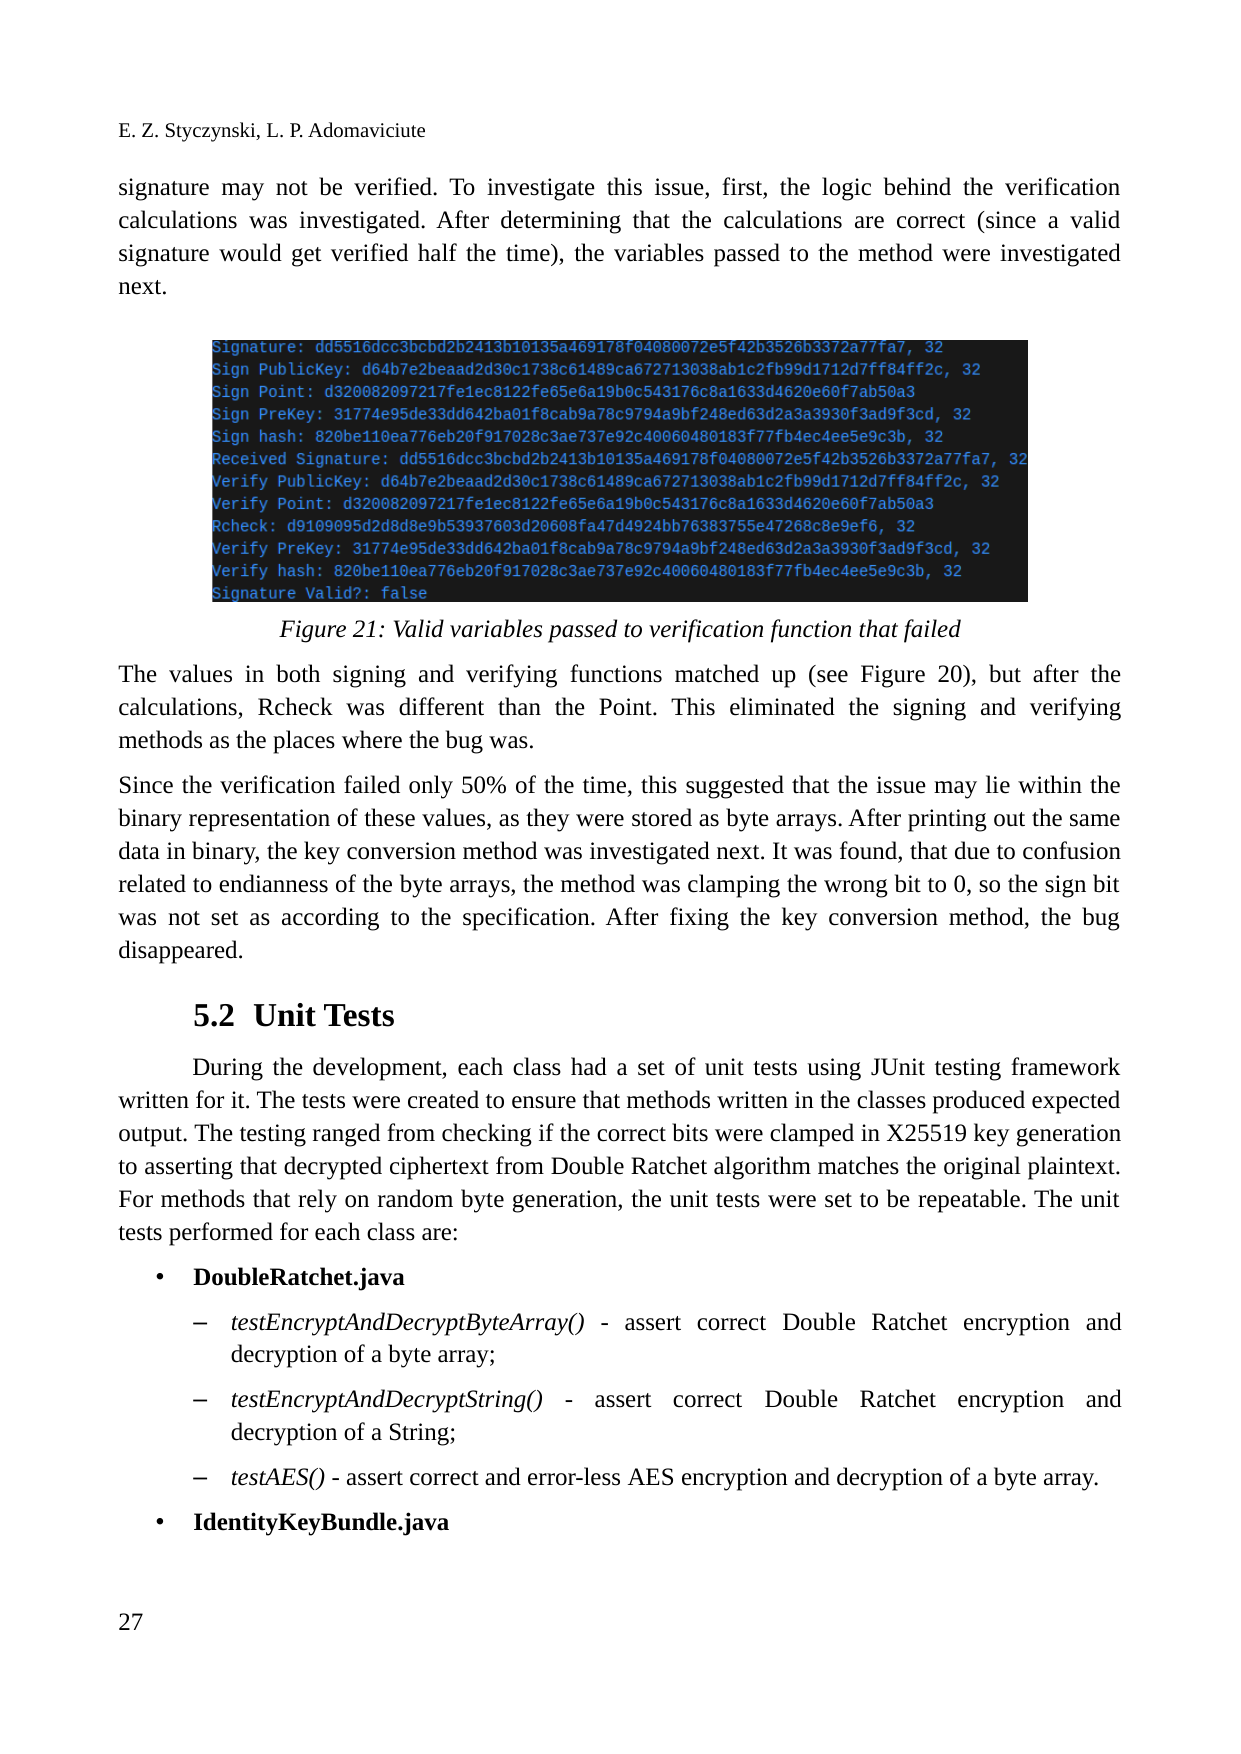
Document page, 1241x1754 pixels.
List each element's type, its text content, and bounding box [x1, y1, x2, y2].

list testAES() - assert correct and error-less AES encryption and decryption of a byte array. [193, 1462, 1122, 1491]
picture [212, 340, 1028, 602]
text signature may not be verified. To investigate this issue, first, the logic behind the verification calculations was investigated. After determining that the calculations are correct (since a valid signature would get verified half the time), the variables passed to the method were investigated next. [118, 172, 1122, 299]
text Figure 21: Valid variables passed to verification function that failed [212, 602, 1028, 643]
list DoubleRatchet.java [156, 1262, 1122, 1290]
text Since the verification failed only 50% of the time, this suggested that the issue may lie within the binary representation of these values, as they were stored as byte arrays. After printing out the same data in binary, the key conversion method was investigated next. It was found, that due to confusion related to endianness of the byte arrays, the method was clamping the wrong bit to 0, so the sign bit was not set as according to the specification. After fixing the key conversion method, the bug disappeared. [118, 770, 1122, 964]
list IdentityKeyBundle.java [156, 1507, 1122, 1536]
list testEncryptAndDecryptString() - assert correct Double Ratchet encryption and decryption of a String; [193, 1384, 1122, 1446]
text The values in both signing and verifying functions matched up (see Figure 20), but after the calculations, Rcheck was different than the Point. This eliminated the signing and verifying methods as the places where the bug was. [118, 659, 1122, 754]
subtitle Unit Tests [193, 995, 1122, 1033]
text During the development, each class had a set of unit tests using JUnit testing framework written for it. The tests were created to ensure that methods written in the classes produced expected output. The testing ranged from checking if the correct bits were clamped in X25519 key generation to asserting that decrypted ciphertext from Double Ratchet algorithm matches the original plaintext. For methods that rely on random byte generation, the unit tests were set to be repeatable. The unit tests performed for each class are: [118, 1052, 1122, 1246]
list testEncryptAndDecryptByteArray() - assert correct Double Ratchet encryption and decryption of a byte array; [193, 1307, 1122, 1368]
